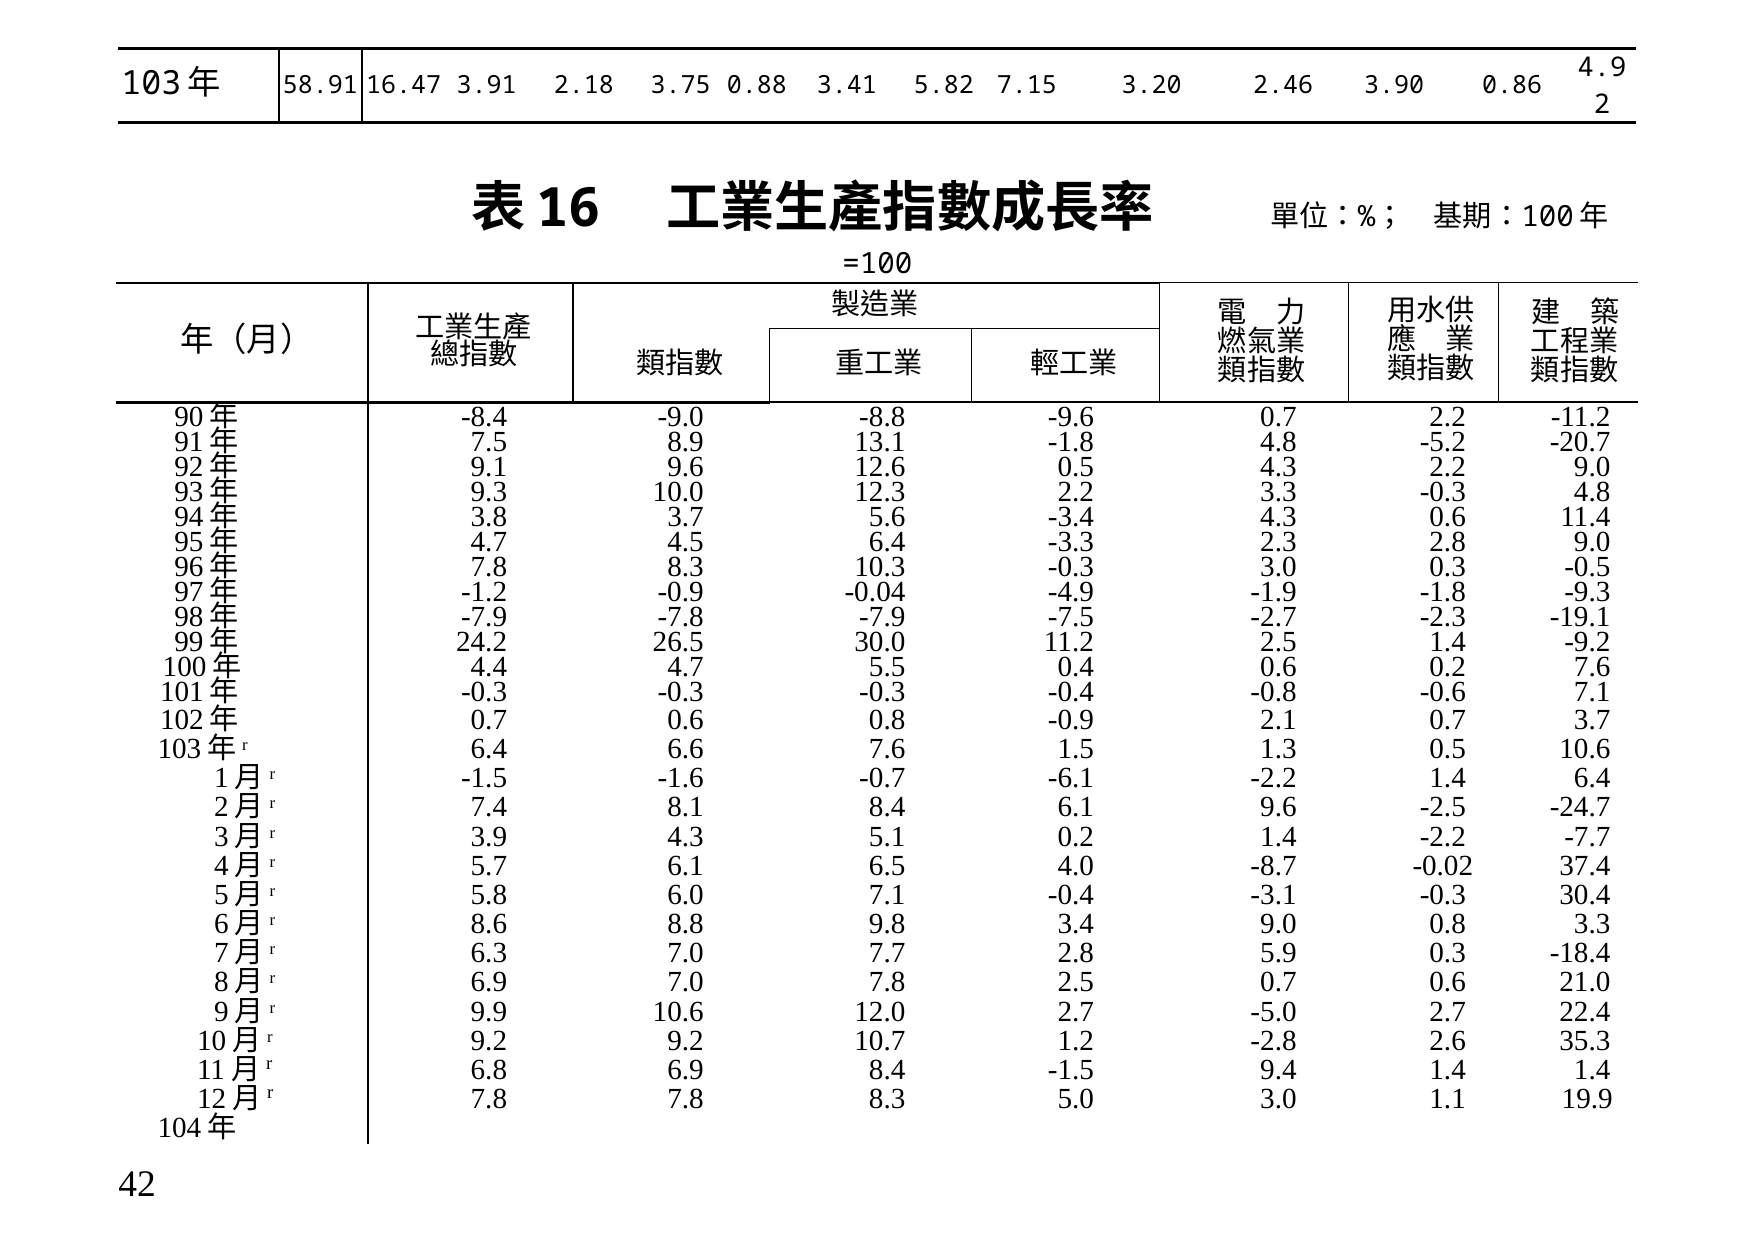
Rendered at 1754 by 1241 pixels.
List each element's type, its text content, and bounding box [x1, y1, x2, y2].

table_cell 10.7 [770, 1027, 971, 1056]
table_cell 7.15 [985, 50, 1068, 121]
table_cell 2.7 [971, 998, 1160, 1027]
table_cell -1.8 [971, 431, 1160, 456]
table_cell 0.6 [1160, 656, 1348, 681]
table_cell 10.6 [1499, 735, 1637, 764]
table_cell 1.4 [1160, 823, 1348, 852]
table_cell 重工業 [770, 329, 971, 401]
table_cell 7.6 [770, 735, 971, 764]
table_cell 6.1 [573, 852, 769, 881]
table_cell [1349, 1114, 1498, 1143]
table_cell 3月r [116, 823, 367, 852]
table_cell -8.4 [369, 404, 573, 431]
table_cell 8.4 [770, 794, 971, 823]
table_cell -0.7 [770, 764, 971, 793]
table_cell 5.0 [971, 1085, 1160, 1114]
table_cell 1.5 [971, 735, 1160, 764]
table_header 工業生產 總指數 [369, 284, 572, 401]
table_cell [1160, 1114, 1348, 1143]
table_cell 9.4 [1160, 1056, 1348, 1085]
table_header 電 力 燃氣業 類指數 [1160, 283, 1348, 401]
table_cell 11.4 [1499, 506, 1637, 531]
table_cell -0.02 [1349, 852, 1498, 881]
table_cell 0.6 [1349, 506, 1498, 531]
table_cell [770, 1114, 971, 1143]
table_cell -19.1 [1499, 606, 1637, 631]
table_header 建 築 工程業 類指數 [1499, 283, 1637, 401]
table_cell 0.8 [770, 706, 971, 735]
table_cell 5.9 [1160, 939, 1348, 968]
table_cell 7.8 [573, 1085, 769, 1114]
table_cell 1.4 [1349, 764, 1498, 793]
table_cell 6.6 [573, 735, 769, 764]
table_cell 99年 [116, 631, 367, 656]
table_cell 9.0 [1499, 456, 1637, 481]
table_cell 9.0 [1499, 531, 1637, 556]
table_cell 92年 [116, 456, 367, 481]
table_cell -0.3 [573, 681, 769, 706]
table_cell 2.2 [971, 481, 1160, 506]
table_cell 3.3 [1499, 910, 1637, 939]
table_cell 4.7 [573, 656, 769, 681]
table_cell 3.90 [1331, 50, 1456, 121]
table_cell 0.7 [1349, 706, 1498, 735]
table_cell 91年 [116, 431, 367, 456]
table_cell 9.2 [369, 1027, 573, 1056]
table_cell 5.82 [902, 50, 985, 121]
table_cell 10.6 [573, 998, 769, 1027]
table_cell 0.2 [1349, 656, 1498, 681]
table_cell 4月r [116, 852, 367, 881]
table_cell 2.2 [1349, 456, 1498, 481]
table_cell -5.2 [1349, 431, 1498, 456]
table_cell 4.92 [1567, 50, 1636, 121]
table_cell -0.9 [971, 706, 1160, 735]
table_cell 0.5 [971, 456, 1160, 481]
text 表16 工業生產指數成長率 單位：%； 基期：100年=100 [118, 164, 1636, 282]
table_cell 0.2 [971, 823, 1160, 852]
table_cell 0.6 [1349, 969, 1498, 998]
table_cell 16.47 [363, 50, 445, 121]
table_cell 7.0 [573, 969, 769, 998]
table_cell 5.6 [770, 506, 971, 531]
table_cell 1.4 [1349, 1056, 1498, 1085]
table_cell -2.8 [1160, 1027, 1348, 1056]
table_cell 0.3 [1349, 556, 1498, 581]
table_cell 6.4 [369, 735, 573, 764]
table_cell 8.3 [770, 1085, 971, 1114]
table_cell 3.41 [791, 50, 902, 121]
table_cell -6.1 [971, 764, 1160, 793]
table_cell 2.5 [971, 969, 1160, 998]
table_cell 6.9 [573, 1056, 769, 1085]
table_cell 10月r [116, 1027, 367, 1056]
table_cell 9.0 [1160, 910, 1348, 939]
table_cell 96年 [116, 556, 367, 581]
table_cell -11.2 [1499, 403, 1637, 431]
table_cell 21.0 [1499, 969, 1637, 998]
table_cell 1.4 [1499, 1056, 1637, 1085]
table_cell -2.2 [1349, 823, 1498, 852]
table_cell 2.1 [1160, 706, 1348, 735]
table_cell 9.8 [770, 910, 971, 939]
table_cell 2.3 [1160, 531, 1348, 556]
table_cell 7.8 [369, 556, 573, 581]
table_cell 100年 [116, 656, 367, 681]
table_cell 12.3 [770, 481, 971, 506]
table_cell 6.3 [369, 939, 573, 968]
table_cell 5.7 [369, 852, 573, 881]
table_cell 24.2 [369, 631, 573, 656]
table_cell 3.7 [1499, 706, 1637, 735]
table_cell 10.3 [770, 556, 971, 581]
table_cell 3.75 [639, 50, 722, 121]
table_cell 2.8 [971, 939, 1160, 968]
table_cell 8.1 [573, 794, 769, 823]
table_cell 0.7 [1160, 969, 1348, 998]
table_cell 95年 [116, 531, 367, 556]
table_cell -0.5 [1499, 556, 1637, 581]
table_cell 11.2 [971, 631, 1160, 656]
table_cell -9.6 [971, 403, 1160, 431]
table_cell 4.4 [369, 656, 573, 681]
table_cell 8.3 [573, 556, 769, 581]
table_cell 9.2 [573, 1027, 769, 1056]
table_cell -3.4 [971, 506, 1160, 531]
table_cell 0.6 [573, 706, 769, 735]
table_cell 8月r [116, 969, 367, 998]
table_cell -7.5 [971, 606, 1160, 631]
table_cell -0.4 [971, 681, 1160, 706]
table_cell 2.46 [1235, 50, 1331, 121]
table_cell 9.9 [369, 998, 573, 1027]
table_cell -20.7 [1499, 431, 1637, 456]
table_cell -0.8 [1160, 681, 1348, 706]
table_cell 5.5 [770, 656, 971, 681]
table_cell 2.18 [528, 50, 639, 121]
table_cell 22.4 [1499, 998, 1637, 1027]
table_cell -1.8 [1349, 581, 1498, 606]
table_cell 2.6 [1349, 1027, 1498, 1056]
table_cell 93年 [116, 481, 367, 506]
table_cell -18.4 [1499, 939, 1637, 968]
table_cell 11月r [116, 1056, 367, 1085]
table_cell 37.4 [1499, 852, 1637, 881]
table_cell 9月r [116, 998, 367, 1027]
table_cell -5.0 [1160, 998, 1348, 1027]
table_cell 102年 [116, 706, 367, 735]
table_cell 7.5 [369, 431, 573, 456]
table_cell 103年 [118, 50, 278, 121]
table_cell 5.1 [770, 823, 971, 852]
table_header 年（月） [116, 284, 367, 401]
table_cell 0.7 [1160, 403, 1348, 431]
table_cell 104年 [116, 1114, 367, 1143]
table_cell [971, 1114, 1160, 1143]
table_cell 13.1 [770, 431, 971, 456]
table_cell 4.8 [1160, 431, 1348, 456]
table_cell -9.3 [1499, 581, 1637, 606]
table_cell 9.6 [573, 456, 769, 481]
table_cell 7.8 [770, 969, 971, 998]
table_cell 26.5 [573, 631, 769, 656]
table_cell 35.3 [1499, 1027, 1637, 1056]
table_cell -0.04 [770, 581, 971, 606]
table_cell 9.6 [1160, 794, 1348, 823]
table_cell 3.7 [573, 506, 769, 531]
table_cell 103年r [116, 735, 367, 764]
table_cell 3.91 [445, 50, 528, 121]
table_cell 90年 [116, 404, 367, 431]
table_cell -0.3 [971, 556, 1160, 581]
table_cell 4.8 [1499, 481, 1637, 506]
table_cell 9.1 [369, 456, 573, 481]
table_cell -0.3 [1349, 881, 1498, 910]
table_cell 2月r [116, 794, 367, 823]
table_cell 7.0 [573, 939, 769, 968]
table_cell -1.5 [971, 1056, 1160, 1085]
table_cell 19.9 [1499, 1085, 1637, 1114]
table_cell 3.20 [1068, 50, 1234, 121]
table_cell -24.7 [1499, 794, 1637, 823]
table_cell -2.3 [1349, 606, 1498, 631]
table_cell 6.8 [369, 1056, 573, 1085]
table_cell [1499, 1114, 1637, 1143]
table_cell 0.4 [971, 656, 1160, 681]
table_cell 4.0 [971, 852, 1160, 881]
table_cell 5.8 [369, 881, 573, 910]
table_cell -3.1 [1160, 881, 1348, 910]
table_cell 8.8 [573, 910, 769, 939]
table_cell -8.8 [770, 403, 971, 431]
table_cell 1.3 [1160, 735, 1348, 764]
table_cell 7.7 [770, 939, 971, 968]
table_cell -7.7 [1499, 823, 1637, 852]
table_cell 0.5 [1349, 735, 1498, 764]
table_cell 94年 [116, 506, 367, 531]
table_cell -7.8 [573, 606, 769, 631]
table_cell 4.3 [1160, 506, 1348, 531]
table_cell 4.3 [573, 823, 769, 852]
table_cell 2.7 [1349, 998, 1498, 1027]
table_cell 7月r [116, 939, 367, 968]
table_cell -0.3 [369, 681, 573, 706]
table_cell 9.3 [369, 481, 573, 506]
table_cell 6.4 [1499, 764, 1637, 793]
table_cell 1.2 [971, 1027, 1160, 1056]
table_cell 4.7 [369, 531, 573, 556]
table_cell 0.86 [1456, 50, 1567, 121]
table_cell 4.3 [1160, 456, 1348, 481]
table_cell 3.3 [1160, 481, 1348, 506]
table_header 製造業 [574, 284, 1159, 328]
table_cell 6月r [116, 910, 367, 939]
table_cell 8.6 [369, 910, 573, 939]
table_cell -3.3 [971, 531, 1160, 556]
table_cell 0.3 [1349, 939, 1498, 968]
table_cell 98年 [116, 606, 367, 631]
table_cell 1月r [116, 764, 367, 793]
table_cell 7.8 [369, 1085, 573, 1114]
table_cell 3.8 [369, 506, 573, 531]
table_cell 7.1 [1499, 681, 1637, 706]
table_cell -4.9 [971, 581, 1160, 606]
table_cell 0.88 [722, 50, 791, 121]
table_cell 3.0 [1160, 1085, 1348, 1114]
table_cell 7.6 [1499, 656, 1637, 681]
table_cell -8.7 [1160, 852, 1348, 881]
table_cell 7.4 [369, 794, 573, 823]
table_cell 10.0 [573, 481, 769, 506]
table_cell 101年 [116, 681, 367, 706]
table_cell 0.7 [369, 706, 573, 735]
table_cell 5月r [116, 881, 367, 910]
table_cell 類指數 [574, 328, 769, 401]
table_cell 0.8 [1349, 910, 1498, 939]
table_cell -9.0 [573, 404, 769, 431]
table_cell [573, 1114, 769, 1143]
table_cell 12.0 [770, 998, 971, 1027]
table_cell -2.2 [1160, 764, 1348, 793]
table_cell -0.9 [573, 581, 769, 606]
table_header 用水供 應 業 類指數 [1349, 283, 1498, 401]
table_cell -0.6 [1349, 681, 1498, 706]
table_cell 2.2 [1349, 403, 1498, 431]
table_cell -1.2 [369, 581, 573, 606]
table_cell 7.1 [770, 881, 971, 910]
table_cell -2.5 [1349, 794, 1498, 823]
table_cell 6.5 [770, 852, 971, 881]
table_cell 輕工業 [972, 329, 1159, 401]
table_cell 97年 [116, 581, 367, 606]
table_cell 3.4 [971, 910, 1160, 939]
table_cell 1.4 [1349, 631, 1498, 656]
table_cell -0.3 [770, 681, 971, 706]
table_cell 3.0 [1160, 556, 1348, 581]
table_cell 30.0 [770, 631, 971, 656]
table_cell 4.5 [573, 531, 769, 556]
table_cell 3.9 [369, 823, 573, 852]
table_cell 6.0 [573, 881, 769, 910]
table_cell 6.1 [971, 794, 1160, 823]
table_cell -1.9 [1160, 581, 1348, 606]
table_cell [369, 1114, 573, 1143]
table_cell -9.2 [1499, 631, 1637, 656]
table_cell 8.4 [770, 1056, 971, 1085]
table_cell -2.7 [1160, 606, 1348, 631]
table_cell 2.8 [1349, 531, 1498, 556]
table_cell -7.9 [369, 606, 573, 631]
table_cell -1.6 [573, 764, 769, 793]
table_cell -0.4 [971, 881, 1160, 910]
table_cell 6.9 [369, 969, 573, 998]
table_cell 1.1 [1349, 1085, 1498, 1114]
table_cell -0.3 [1349, 481, 1498, 506]
table_cell 30.4 [1499, 881, 1637, 910]
table_cell 12月r [116, 1085, 367, 1114]
table_cell -7.9 [770, 606, 971, 631]
table_cell 8.9 [573, 431, 769, 456]
table_cell 58.91 [280, 50, 361, 121]
table_cell 6.4 [770, 531, 971, 556]
table_cell 2.5 [1160, 631, 1348, 656]
table_cell -1.5 [369, 764, 573, 793]
table_cell 12.6 [770, 456, 971, 481]
